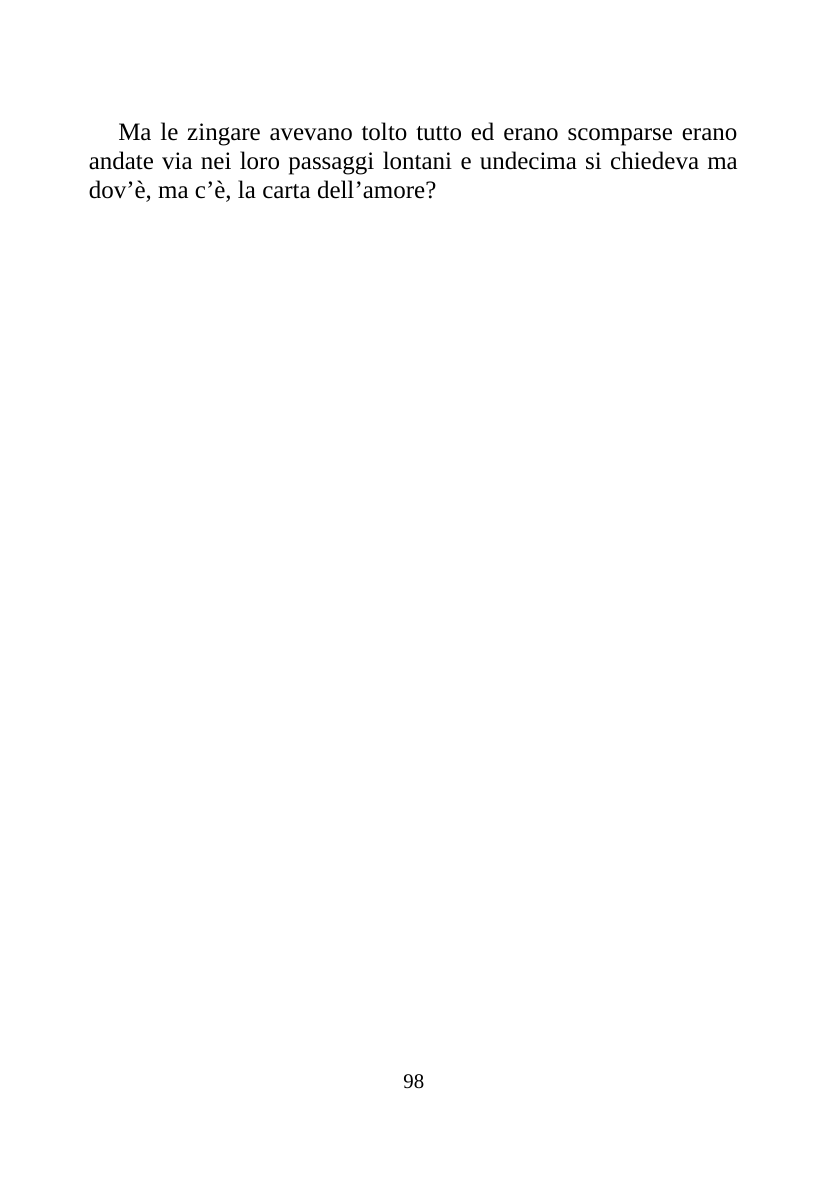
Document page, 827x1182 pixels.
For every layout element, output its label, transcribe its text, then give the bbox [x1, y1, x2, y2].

text Ma le zingare avevano tolto tutto ed erano scomparse erano andate via nei loro passaggi lontani e undecima si chiedeva ma dov’è, ma c’è, la carta dell’amore? [88, 117, 738, 203]
